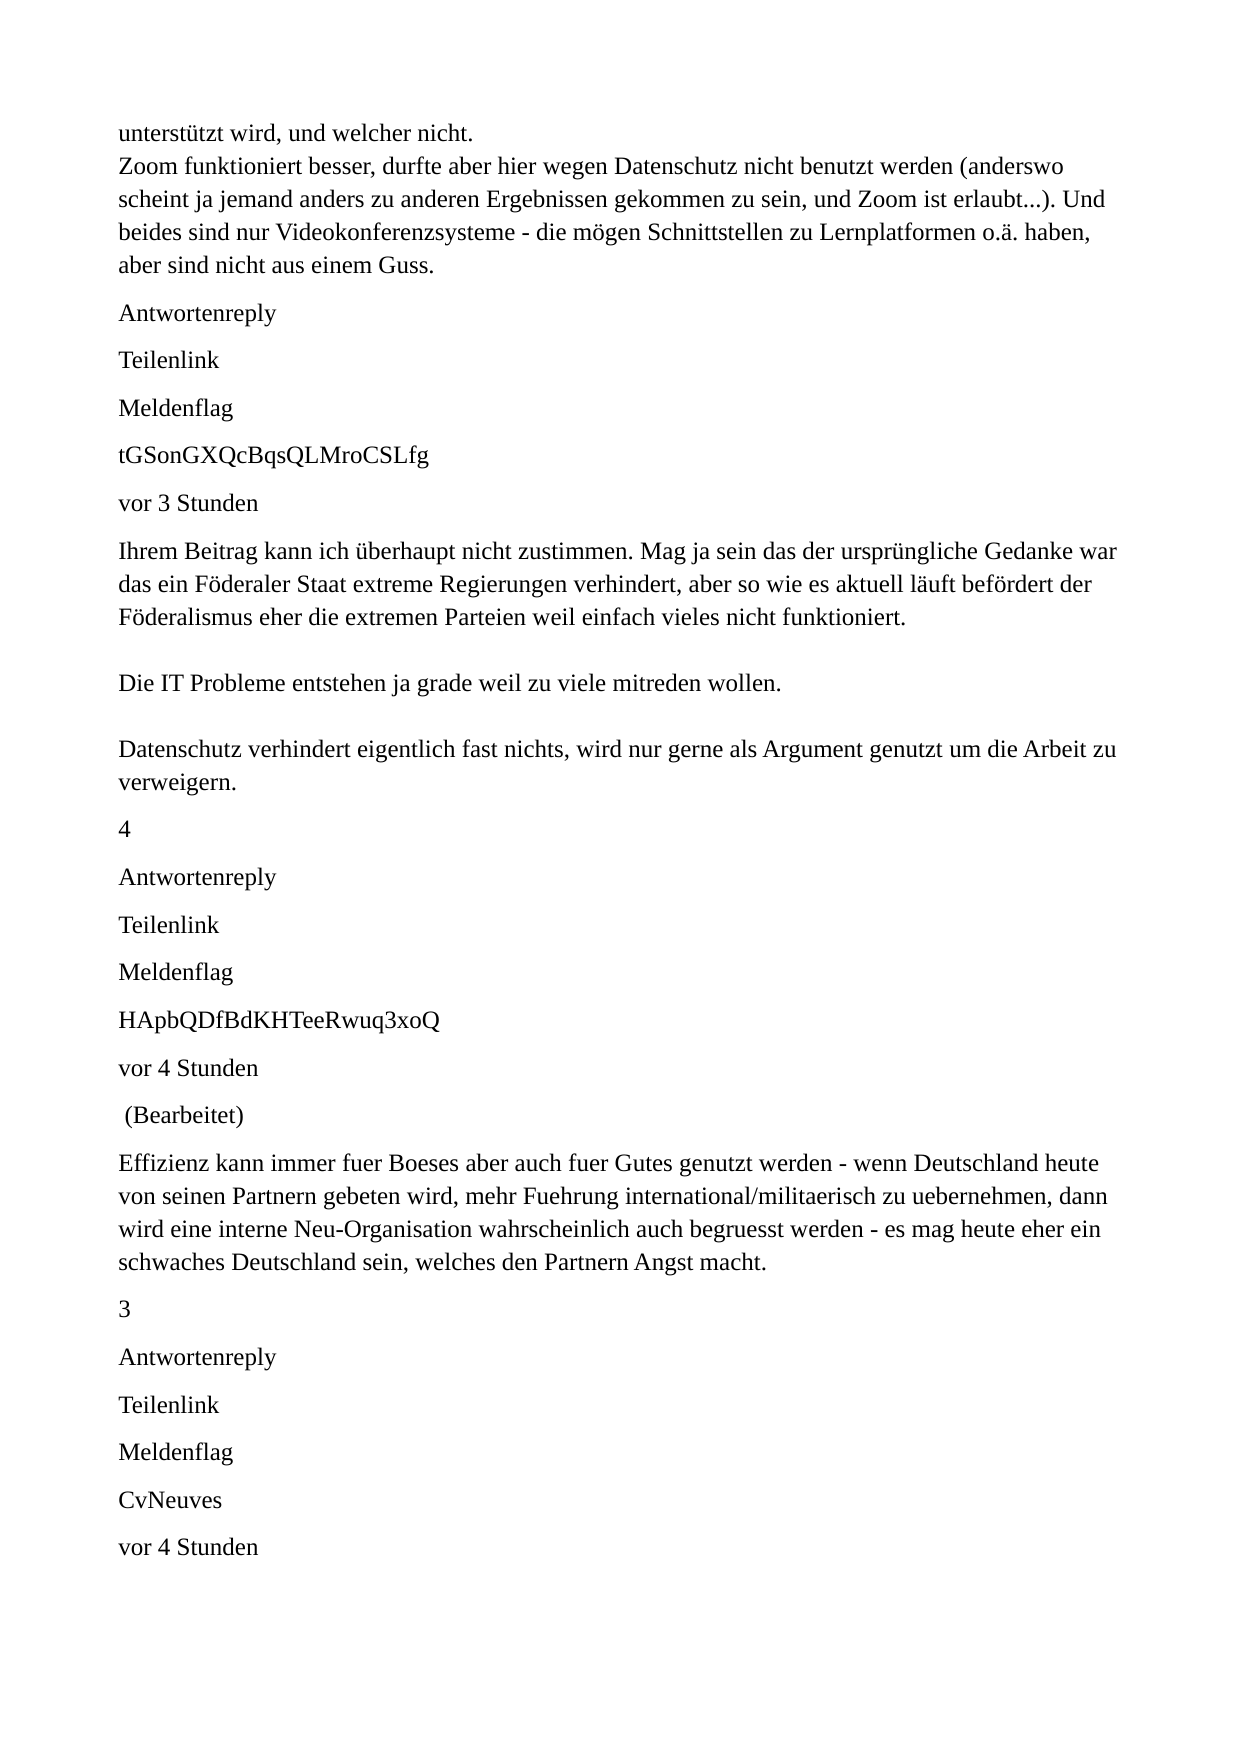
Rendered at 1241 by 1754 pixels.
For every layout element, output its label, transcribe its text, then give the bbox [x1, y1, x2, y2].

text vor 4 Stunden [118, 1532, 1122, 1561]
text unterstützt wird, und welcher nicht. Zoom funktioniert besser, durfte aber hier wegen Datenschutz nicht benutzt werden (anderswo scheint ja jemand anders zu anderen Ergebnissen gekommen zu sein, und Zoom ist erlaubt...). Und beides sind nur Videokonferenzsysteme - die mögen Schnittstellen zu Lernplatformen o.ä. haben, aber sind nicht aus einem Guss. [118, 118, 1122, 279]
text Teilenlink [118, 1390, 1122, 1418]
text Antwortenreply [118, 298, 1122, 327]
text Ihrem Beitrag kann ich überhaupt nicht zustimmen. Mag ja sein das der ursprüngliche Gedanke war das ein Föderaler Staat extreme Regierungen verhindert, aber so wie es aktuell läuft befördert der Föderalismus eher die extremen Parteien weil einfach vieles nicht funktioniert. Die IT Probleme entstehen ja grade weil zu viele mitreden wollen. Datenschutz verhindert eigentlich fast nichts, wird nur gerne als Argument genutzt um die Arbeit zu verweigern. [118, 536, 1122, 796]
text vor 4 Stunden [118, 1053, 1122, 1081]
text tGSonGXQcBqsQLMroCSLfg [118, 441, 1122, 469]
text 4 [118, 814, 1122, 843]
text Antwortenreply [118, 1342, 1122, 1371]
text Effizienz kann immer fuer Boeses aber auch fuer Gutes genutzt werden - wenn Deutschland heute von seinen Partnern gebeten wird, mehr Fuehrung international/militaerisch zu uebernehmen, dann wird eine interne Neu-Organisation wahrscheinlich auch begruesst werden - es mag heute eher ein schwaches Deutschland sein, welches den Partnern Angst macht. [118, 1148, 1122, 1276]
text (Bearbeitet) [118, 1100, 1122, 1129]
text Meldenflag [118, 393, 1122, 422]
text CvNeuves [118, 1485, 1122, 1514]
text Teilenlink [118, 910, 1122, 938]
text 3 [118, 1294, 1122, 1323]
text Meldenflag [118, 957, 1122, 986]
text Antwortenreply [118, 862, 1122, 891]
text vor 3 Stunden [118, 488, 1122, 517]
text HApbQDfBdKHTeeRwuq3xoQ [118, 1005, 1122, 1034]
text Teilenlink [118, 345, 1122, 374]
text Meldenflag [118, 1437, 1122, 1466]
